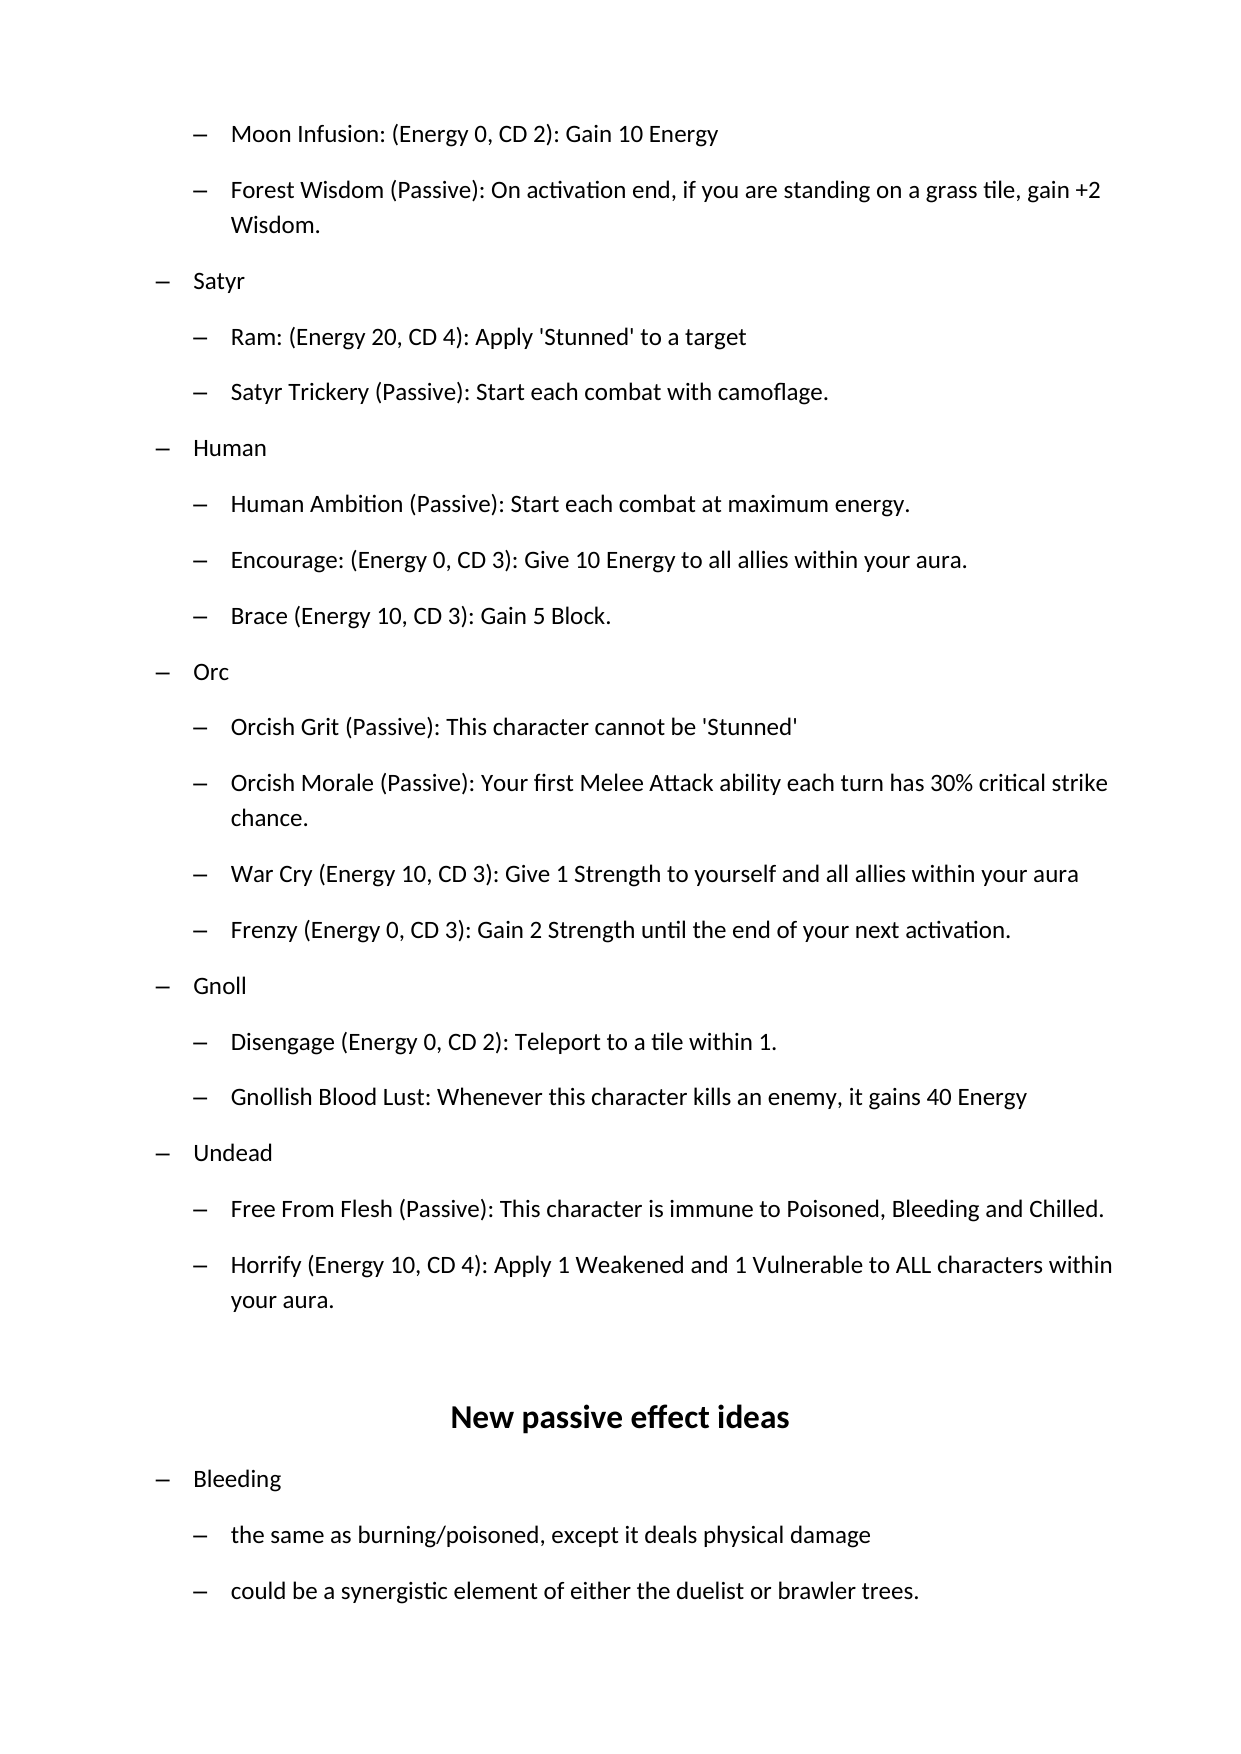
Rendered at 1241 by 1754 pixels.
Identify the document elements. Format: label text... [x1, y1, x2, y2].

list Undead [156, 1137, 1122, 1168]
list the same as burning/poisoned, except it deals physical damage [193, 1519, 1122, 1549]
list Encourage: (Energy 0, CD 3): Give 10 Energy to all allies within your aura. [193, 544, 1122, 574]
list Free From Flesh (Passive): This character is immune to Poisoned, Bleeding and Chilled. [193, 1193, 1122, 1224]
list Bleeding [156, 1463, 1122, 1494]
list Horrify (Energy 10, CD 4): Apply 1 Weakened and 1 Vulnerable to ALL characters within your aura. [193, 1249, 1122, 1314]
list Disengage (Energy 0, CD 2): Teleport to a tile within 1. [193, 1026, 1122, 1056]
text New passive effect ideas [118, 1396, 1122, 1436]
list Moon Infusion: (Energy 0, CD 2): Gain 10 Energy [193, 118, 1122, 149]
list could be a synergistic element of either the duelist or brawler trees. [193, 1575, 1122, 1605]
list Orc [156, 656, 1122, 686]
list Satyr [156, 265, 1122, 295]
list Human [156, 432, 1122, 463]
list Brace (Energy 10, CD 3): Gain 5 Block. [193, 600, 1122, 630]
list War Cry (Energy 10, CD 3): Give 1 Strength to yourself and all allies within your aura [193, 858, 1122, 889]
list Orcish Morale (Passive): Your first Melee Attack ability each turn has 30% critical strike chance. [193, 767, 1122, 833]
list Ram: (Energy 20, CD 4): Apply 'Stunned' to a target [193, 321, 1122, 351]
list Gnoll [156, 970, 1122, 1000]
list Satyr Trickery (Passive): Start each combat with camoflage. [193, 376, 1122, 407]
list Forest Wisdom (Passive): On activation end, if you are standing on a grass tile, gain +2 Wisdom. [193, 174, 1122, 239]
list Human Ambition (Passive): Start each combat at maximum energy. [193, 488, 1122, 519]
list Frenzy (Energy 0, CD 3): Gain 2 Strength until the end of your next activation. [193, 914, 1122, 944]
list Orcish Grit (Passive): This character cannot be 'Stunned' [193, 711, 1122, 742]
list Gnollish Blood Lust: Whenever this character kills an enemy, it gains 40 Energy [193, 1081, 1122, 1112]
